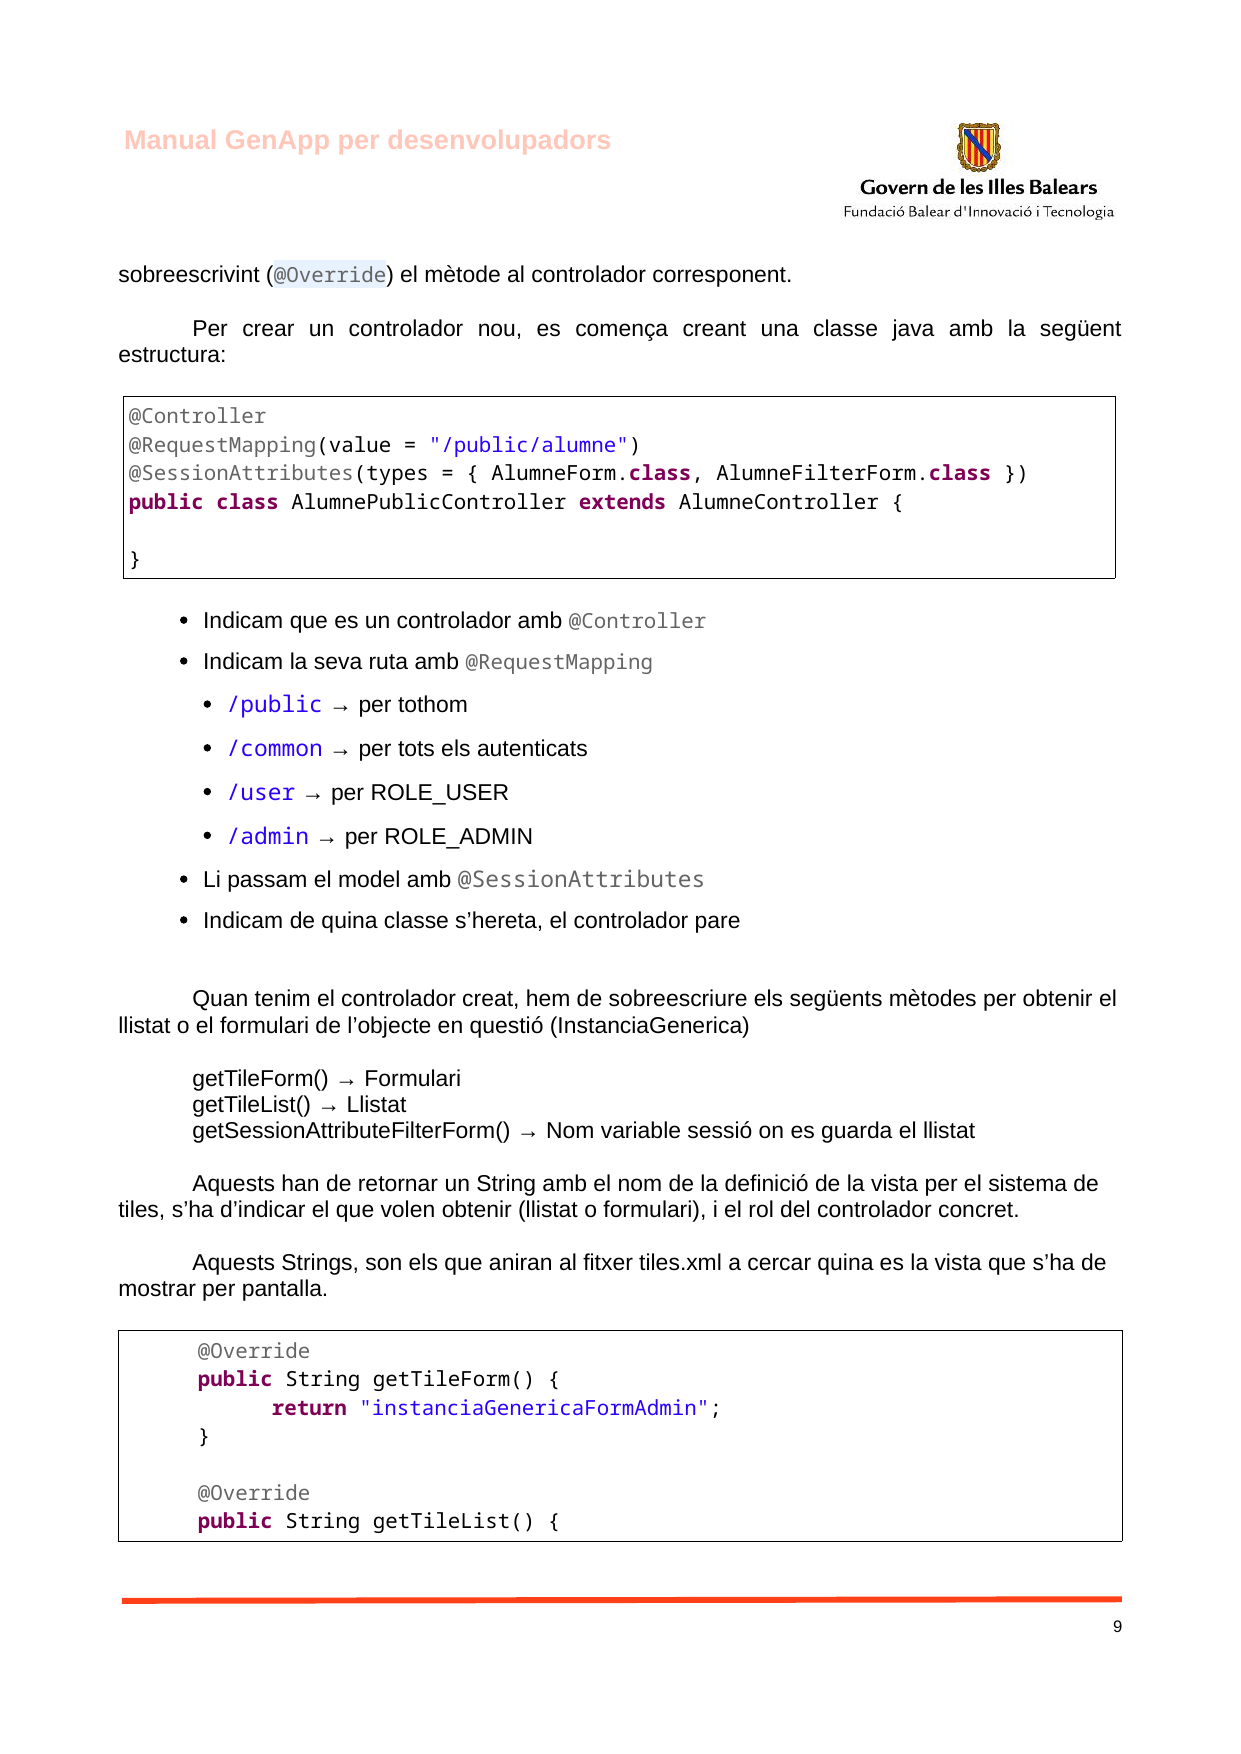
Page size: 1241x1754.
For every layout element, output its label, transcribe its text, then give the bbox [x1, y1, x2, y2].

text sobreescrivint (@Override) el mètode al controlador corresponent. [118, 260, 1122, 288]
text getTileList() → Llistat [118, 1091, 1122, 1117]
list Indicam de quina classe s’hereta, el controlador pare [179, 907, 1122, 934]
text Per crear un controlador nou, es comença creant una classe java amb la següent estructura: [118, 315, 1122, 367]
text Quan tenim el controlador creat, hem de sobreescriure els següents mètodes per obtenir el llistat o el formulari de l’objecte en questió (InstanciaGenerica) [118, 985, 1122, 1038]
list /public → per tothom [203, 688, 1122, 720]
table_header @Controller @RequestMapping(value = "/public/alumne") @SessionAttributes(types = { AlumneForm.class, AlumneFilterForm.class }) public class AlumnePublicController extends AlumneController { } [124, 397, 1115, 578]
list /user → per ROLE_USER [203, 776, 1122, 807]
text getTileForm() → Formulari [118, 1064, 1122, 1091]
list Indicam que es un controlador amb @Controller [179, 607, 1122, 635]
text getSessionAttributeFilterForm() → Nom variable sessió on es guarda el llistat [118, 1117, 1122, 1143]
text Aquests Strings, son els que aniran al fitxer tiles.xml a cercar quina es la vista que s’ha de mostrar per pantalla. [118, 1249, 1122, 1302]
picture [840, 123, 1117, 220]
list /admin → per ROLE_ADMIN [203, 820, 1122, 851]
text Aquests han de retornar un String amb el nom de la definició de la vista per el sistema de tiles, s’ha d’indicar el que volen obtenir (llistat o formulari), i el rol del controlador concret. [118, 1170, 1122, 1223]
table_header @Override public String getTileForm() { return "instanciaGenericaFormAdmin"; } @Override public String getTileList() { [119, 1331, 1122, 1541]
list Indicam la seva ruta amb @RequestMapping [179, 647, 1122, 676]
list Li passam el model amb @SessionAttributes [179, 863, 1122, 895]
list /common → per tots els autenticats [203, 732, 1122, 763]
